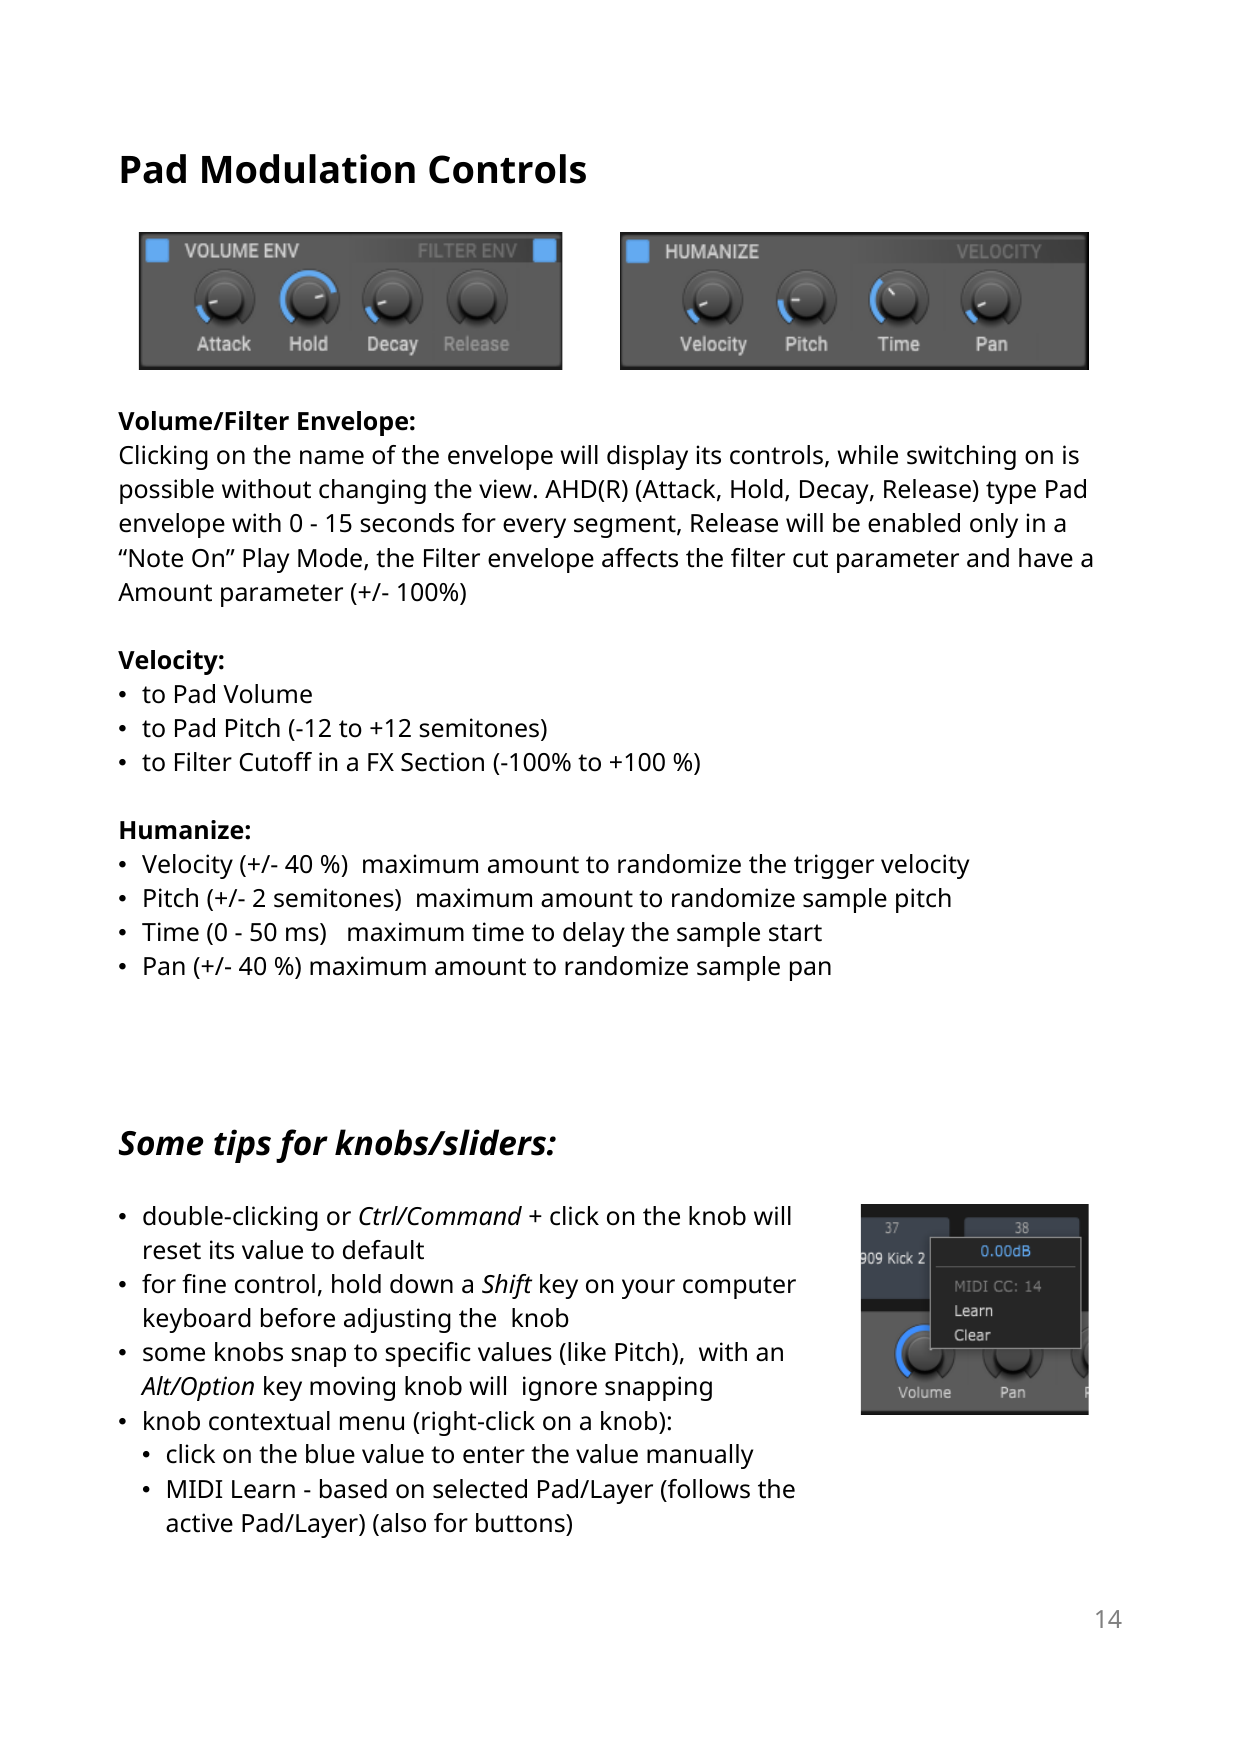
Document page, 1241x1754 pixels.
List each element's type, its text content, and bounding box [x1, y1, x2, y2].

list to Filter Cutoff in a FX Section (-100% to +100 %) [118, 744, 1122, 779]
list Pitch (+/- 2 semitones) maximum amount to randomize sample pitch [118, 881, 1122, 915]
list Pan (+/- 40 %) maximum amount to randomize sample pan [118, 949, 1122, 983]
list [1089, 1335, 1122, 1403]
list knob contextual menu (right-click on a knob): [118, 1403, 1122, 1437]
list to Pad Pitch (-12 to +12 semitones) [118, 711, 1122, 744]
list [1089, 1267, 1122, 1335]
list Time (0 - 50 ms) maximum time to delay the sample start [118, 915, 1122, 949]
list click on the blue value to enter the value manually [142, 1437, 1122, 1471]
text Humanize: [118, 813, 1122, 847]
picture [138, 232, 563, 370]
list double-clicking or Ctrl/Command + click on the knob will reset its value to default [118, 1199, 1122, 1267]
list Velocity (+/- 40 %) maximum amount to randomize the trigger velocity [118, 847, 1122, 881]
list some knobs snap to specific values (like Pitch), with an Alt/Option key moving knob will ignore snapping [118, 1335, 860, 1403]
list for fine control, hold down a Shift key on your computer keyboard before adjusting the knob [118, 1267, 860, 1335]
picture [860, 1204, 1089, 1415]
text Clicking on the name of the envelope will display its controls, while switching on is possible without changing the view. AHD(R) (Attack, Hold, Decay, Release) type Pad envelope with 0 - 15 seconds for every segment, Release will be enabled only in a “Note On” Play Mode, the Filter envelope affects the filter cut parameter and have a Amount parameter (+/- 100%) [118, 438, 1122, 608]
list MIDI Learn - based on selected Pad/Layer (follows the active Pad/Layer) (also for buttons) [142, 1471, 1122, 1539]
text Velocity: [118, 642, 1122, 676]
picture [620, 232, 1089, 370]
text Volume/Filter Envelope: [118, 404, 1122, 438]
list to Pad Volume [118, 676, 1122, 711]
subtitle Pad Modulation Controls [118, 143, 1122, 195]
text Some tips for knobs/sliders: [118, 1119, 1122, 1165]
